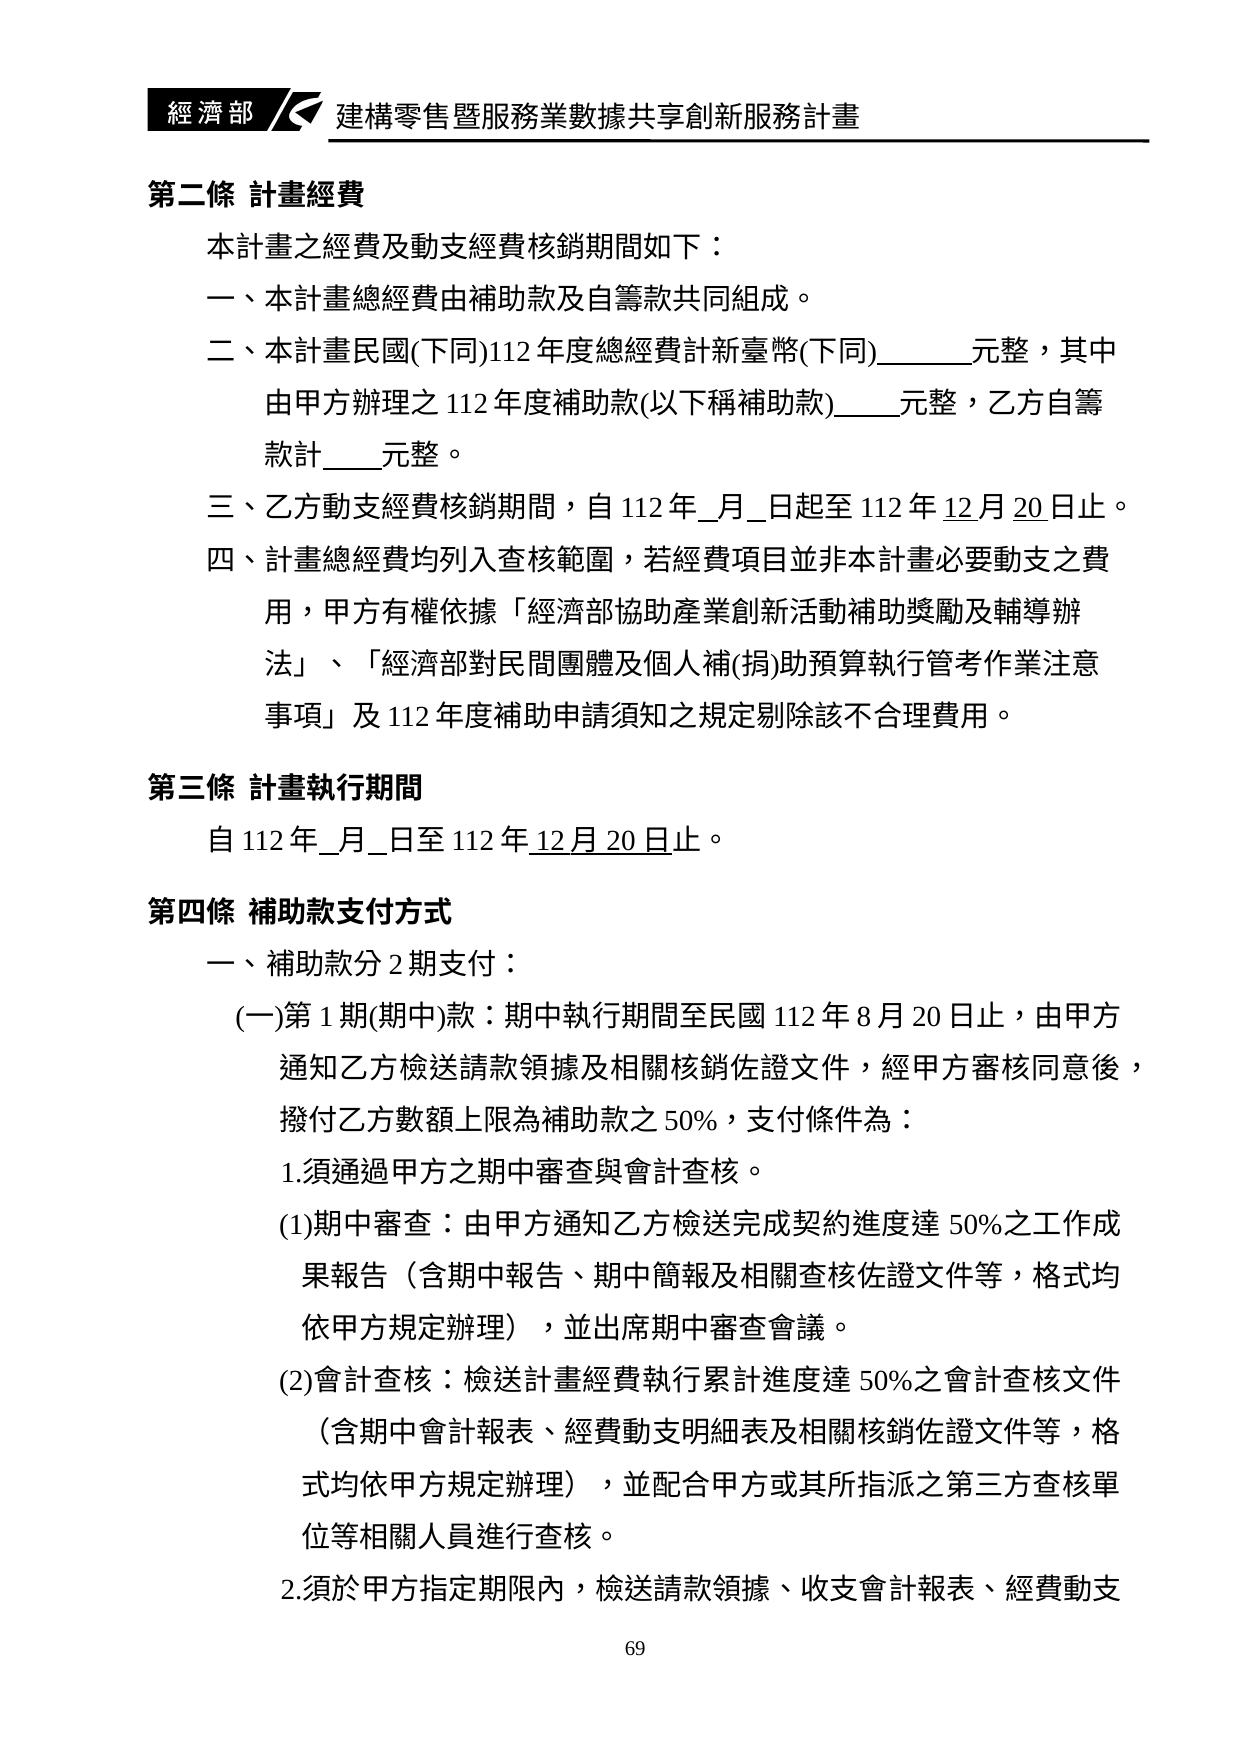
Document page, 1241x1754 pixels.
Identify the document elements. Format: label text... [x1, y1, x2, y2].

list 補助款分2期支付： [206, 932, 1122, 984]
text 自112年 月 日至112年 12月 20 日止。 [206, 808, 1122, 861]
text (2)會計查核：檢送計畫經費執行累計進度達50%之會計查核文件（含期中會計報表、經費動支明細表及相關核銷佐證文件等，格式均依甲方規定辦理），並配合甲方或其所指派之第三方查核單位等相關人員進行查核。 [279, 1349, 1122, 1557]
text 第二條 計畫經費 [148, 164, 1122, 216]
text 四、計畫總經費均列入查核範圍，若經費項目並非本計畫必要動支之費用，甲方有權依據「經濟部協助產業創新活動補助獎勵及輔導辦法」、「經濟部對民間團體及個人補(捐)助預算執行管考作業注意事項」及112年度補助申請須知之規定剔除該不合理費用。 [206, 528, 1122, 737]
text 本計畫之經費及動支經費核銷期間如下： [206, 216, 1122, 268]
text (一)第1期(期中)款：期中執行期間至民國112年8月20日止，由甲方通知乙方檢送請款領據及相關核銷佐證文件，經甲方審核同意後，撥付乙方數額上限為補助款之50%，支付條件為： [235, 984, 1122, 1141]
text 2.須於甲方指定期限內，檢送請款領據、收支會計報表、經費動支 [280, 1557, 1122, 1609]
text 一、本計畫總經費由補助款及自籌款共同組成。 [206, 268, 1122, 320]
text 1.須通過甲方之期中審查與會計查核。 [279, 1141, 1122, 1193]
picture [147, 88, 323, 131]
text 三、乙方動支經費核銷期間，自112年 月 日起至112年12月20日止。 [206, 476, 1122, 528]
text 第四條 補助款支付方式 [148, 880, 1122, 932]
text (1)期中審查：由甲方通知乙方檢送完成契約進度達50%之工作成果報告（含期中報告、期中簡報及相關查核佐證文件等，格式均依甲方規定辦理），並出席期中審查會議。 [279, 1193, 1122, 1349]
text 第三條 計畫執行期間 [148, 756, 1122, 808]
text 二、本計畫民國(下同)112年度總經費計新臺幣(下同) 元整，其中由甲方辦理之112年度補助款(以下稱補助款) 元整，乙方自籌款計 元整。 [206, 320, 1122, 476]
